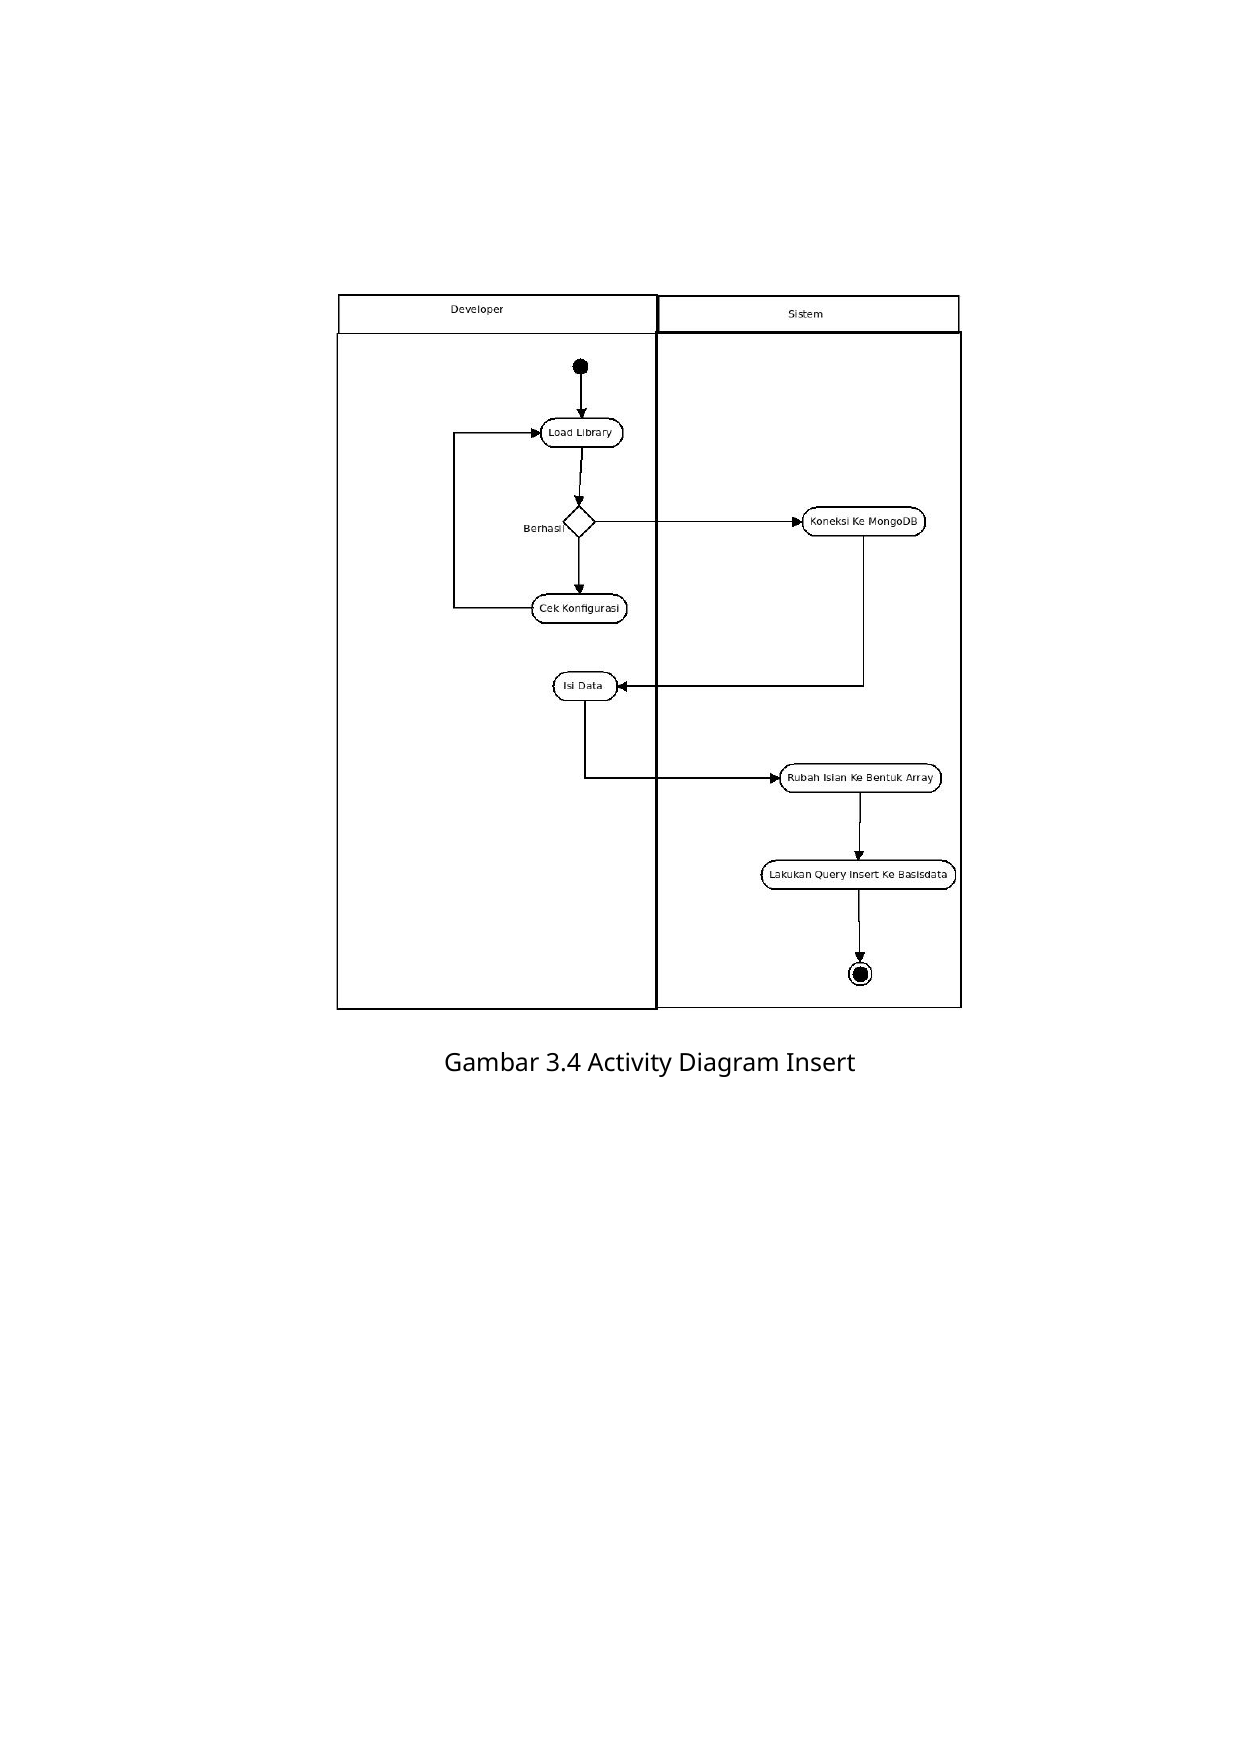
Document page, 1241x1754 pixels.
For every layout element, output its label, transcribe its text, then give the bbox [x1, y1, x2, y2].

picture [336, 294, 963, 1011]
text Gambar 3.4 Activity Diagram Insert [236, 1011, 1063, 1079]
